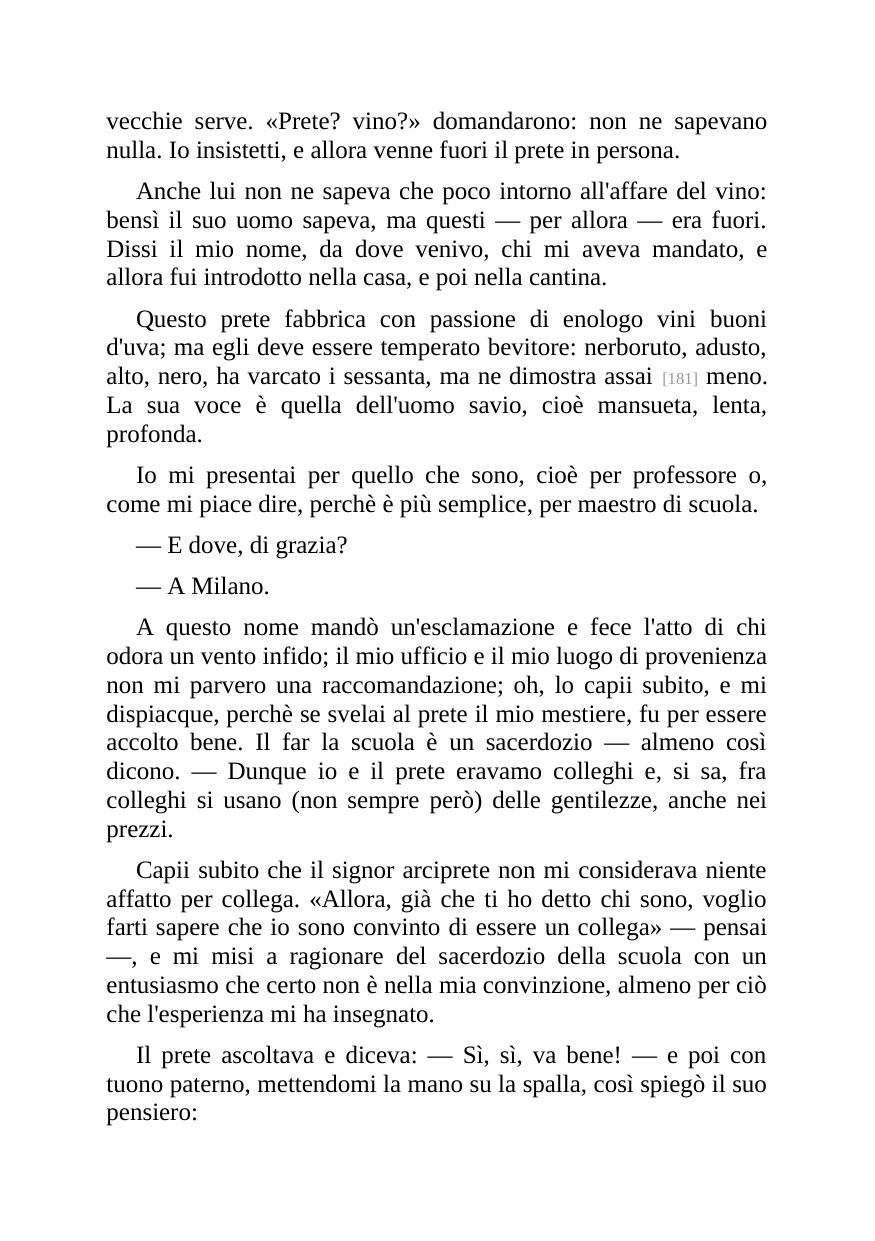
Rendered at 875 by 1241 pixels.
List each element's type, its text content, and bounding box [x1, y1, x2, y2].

text vecchie serve. «Prete? vino?» domandarono: non ne sapevano nulla. Io insistetti, e allora venne fuori il prete in persona. [106, 106, 768, 164]
text Il prete ascoltava e diceva: — Sì, sì, va bene! — e poi con tuono paterno, mettendomi la mano su la spalla, così spiegò il suo pensiero: [106, 1040, 768, 1126]
text Anche lui non ne sapeva che poco intorno all'affare del vino: bensì il suo uomo sapeva, ma questi — per allora — era fuori. Dissi il mio nome, da dove venivo, chi mi aveva mandato, e allora fui introdotto nella casa, e poi nella cantina. [106, 176, 768, 291]
text A questo nome mandò un'esclamazione e fece l'atto di chi odora un vento infido; il mio ufficio e il mio luogo di provenienza non mi parvero una raccomandazione; oh, lo capii subito, e mi dispiacque, perchè se svelai al prete il mio mestiere, fu per essere accolto bene. Il far la scuola è un sacerdozio — almeno così dicono. — Dunque io e il prete eravamo colleghi e, si sa, fra colleghi si usano (non sempre però) delle gentilezze, anche nei prezzi. [106, 612, 768, 842]
text Questo prete fabbrica con passione di enologo vini buoni d'uva; ma egli deve essere temperato bevitore: nerboruto, adusto, alto, nero, ha varcato i sessanta, ma ne dimostra assai [181] meno. La sua voce è quella dell'uomo savio, cioè mansueta, lenta, profonda. [106, 304, 768, 447]
text Capii subito che il signor arciprete non mi considerava niente affatto per collega. «Allora, già che ti ho detto chi sono, voglio farti sapere che io sono convinto di essere un collega» — pensai —, e mi misi a ragionare del sacerdozio della scuola con un entusiasmo che certo non è nella mia convinzione, almeno per ciò che l'esperienza mi ha insegnato. [106, 855, 768, 1027]
text — E dove, di grazia? [106, 530, 768, 559]
text — A Milano. [106, 571, 768, 600]
text Io mi presentai per quello che sono, cioè per professore o, come mi piace dire, perchè è più semplice, per maestro di scuola. [106, 460, 768, 517]
